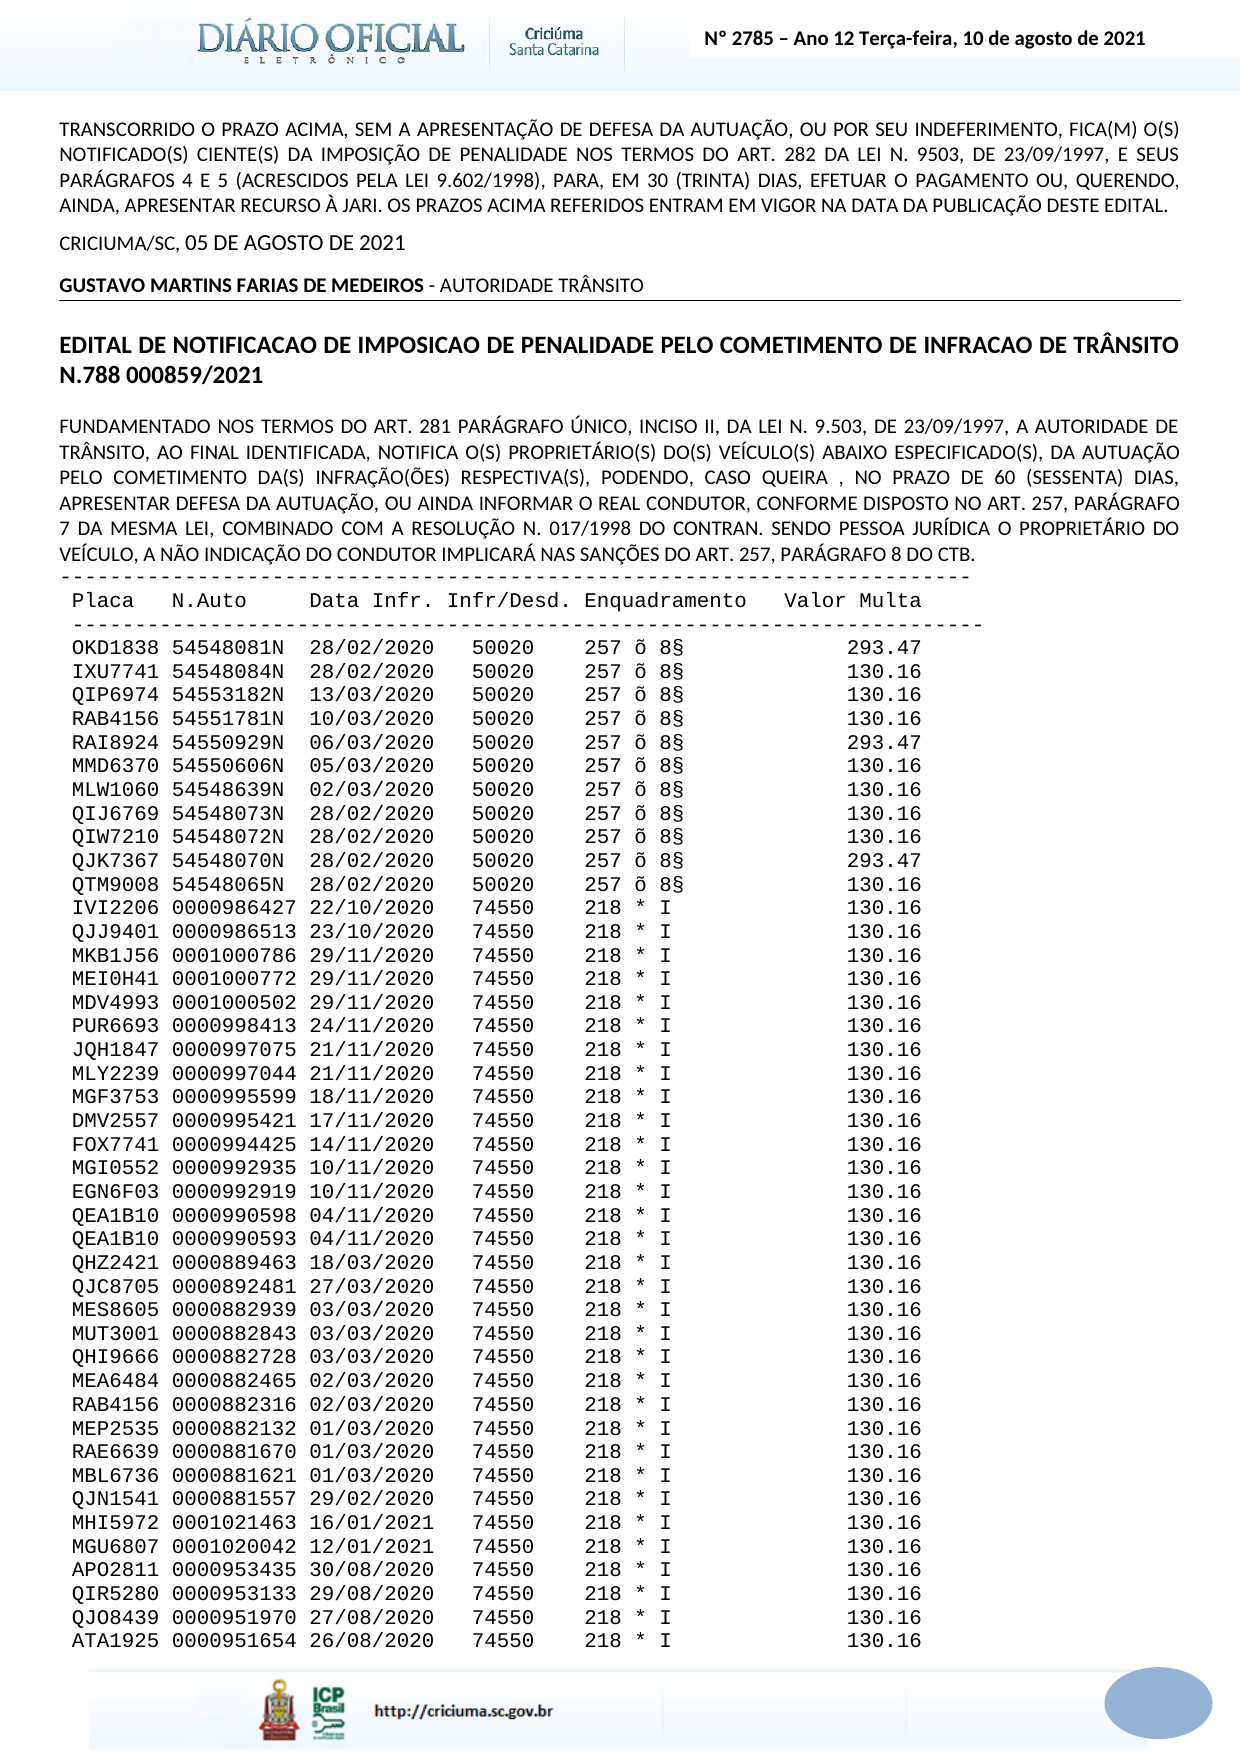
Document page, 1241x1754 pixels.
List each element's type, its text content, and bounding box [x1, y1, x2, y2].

text MUT3001 0000882843 03/03/2020 74550 218 * I 130.16 [59, 1323, 1181, 1347]
text MHI5972 0001021463 16/01/2021 74550 218 * I 130.16 [59, 1512, 1181, 1536]
text MEP2535 0000882132 01/03/2020 74550 218 * I 130.16 [59, 1417, 1181, 1441]
text DMV2557 0000995421 17/11/2020 74550 218 * I 130.16 [59, 1110, 1181, 1134]
text MKB1J56 0001000786 29/11/2020 74550 218 * I 130.16 [59, 944, 1181, 968]
text QIW7210 54548072N 28/02/2020 50020 257 õ 8§ 130.16 [59, 826, 1181, 850]
text MGF3753 0000995599 18/11/2020 74550 218 * I 130.16 [59, 1086, 1181, 1110]
text GUSTAVO MARTINS FARIAS DE MEDEIROS - AUTORIDADE TRÂNSITO [59, 272, 1181, 300]
text QIR5280 0000953133 29/08/2020 74550 218 * I 130.16 [59, 1583, 1181, 1607]
text MES8605 0000882939 03/03/2020 74550 218 * I 130.16 [59, 1299, 1181, 1323]
text RAE6639 0000881670 01/03/2020 74550 218 * I 130.16 [59, 1441, 1181, 1465]
text ------------------------------------------------------------------------- [59, 566, 1181, 590]
text MGU6807 0001020042 12/01/2021 74550 218 * I 130.16 [59, 1536, 1181, 1559]
text QIP6974 54553182N 13/03/2020 50020 257 õ 8§ 130.16 [59, 684, 1181, 708]
text RAI8924 54550929N 06/03/2020 50020 257 õ 8§ 293.47 [59, 732, 1181, 755]
text ------------------------------------------------------------------------- [59, 613, 1181, 637]
text MLY2239 0000997044 21/11/2020 74550 218 * I 130.16 [59, 1063, 1181, 1086]
text IVI2206 0000986427 22/10/2020 74550 218 * I 130.16 [59, 897, 1181, 921]
text MBL6736 0000881621 01/03/2020 74550 218 * I 130.16 [59, 1465, 1181, 1488]
text JQH1847 0000997075 21/11/2020 74550 218 * I 130.16 [59, 1039, 1181, 1063]
text QJO8439 0000951970 27/08/2020 74550 218 * I 130.16 [59, 1607, 1181, 1630]
text MGI0552 0000992935 10/11/2020 74550 218 * I 130.16 [59, 1157, 1181, 1181]
text MMD6370 54550606N 05/03/2020 50020 257 õ 8§ 130.16 [59, 755, 1181, 779]
text APO2811 0000953435 30/08/2020 74550 218 * I 130.16 [59, 1559, 1181, 1583]
text QJJ9401 0000986513 23/10/2020 74550 218 * I 130.16 [59, 921, 1181, 944]
text RAB4156 0000882316 02/03/2020 74550 218 * I 130.16 [59, 1394, 1181, 1417]
text FOX7741 0000994425 14/11/2020 74550 218 * I 130.16 [59, 1134, 1181, 1157]
text EGN6F03 0000992919 10/11/2020 74550 218 * I 130.16 [59, 1181, 1181, 1205]
text MDV4993 0001000502 29/11/2020 74550 218 * I 130.16 [59, 992, 1181, 1016]
text QTM9008 54548065N 28/02/2020 50020 257 õ 8§ 130.16 [59, 874, 1181, 897]
text MLW1060 54548639N 02/03/2020 50020 257 õ 8§ 130.16 [59, 779, 1181, 803]
text PUR6693 0000998413 24/11/2020 74550 218 * I 130.16 [59, 1016, 1181, 1039]
text QJC8705 0000892481 27/03/2020 74550 218 * I 130.16 [59, 1276, 1181, 1299]
text QEA1B10 0000990593 04/11/2020 74550 218 * I 130.16 [59, 1228, 1181, 1252]
text OKD1838 54548081N 28/02/2020 50020 257 õ 8§ 293.47 [59, 637, 1181, 661]
text QHI9666 0000882728 03/03/2020 74550 218 * I 130.16 [59, 1347, 1181, 1370]
text RAB4156 54551781N 10/03/2020 50020 257 õ 8§ 130.16 [59, 708, 1181, 732]
text FUNDAMENTADO NOS TERMOS DO ART. 281 PARÁGRAFO ÚNICO, INCISO II, DA LEI N. 9.503, DE 23/09/1997, A AUTORIDADE DE TRÂNSITO, AO FINAL IDENTIFICADA, NOTIFICA O(S) PROPRIETÁRIO(S) DO(S) VEÍCULO(S) ABAIXO ESPECIFICADO(S), DA AUTUAÇÃO PELO COMETIMENTO DA(S) INFRAÇÃO(ÕES) RESPECTIVA(S), PODENDO, CASO QUEIRA , NO PRAZO DE 60 (SESSENTA) DIAS, APRESENTAR DEFESA DA AUTUAÇÃO, OU AINDA INFORMAR O REAL CONDUTOR, CONFORME DISPOSTO NO ART. 257, PARÁGRAFO 7 DA MESMA LEI, COMBINADO COM A RESOLUÇÃO N. 017/1998 DO CONTRAN. SENDO PESSOA JURÍDICA O PROPRIETÁRIO DO VEÍCULO, A NÃO INDICAÇÃO DO CONDUTOR IMPLICARÁ NAS SANÇÕES DO ART. 257, PARÁGRAFO 8 DO CTB. [59, 414, 1181, 566]
text QEA1B10 0000990598 04/11/2020 74550 218 * I 130.16 [59, 1205, 1181, 1228]
text QHZ2421 0000889463 18/03/2020 74550 218 * I 130.16 [59, 1252, 1181, 1276]
text IXU7741 54548084N 28/02/2020 50020 257 õ 8§ 130.16 [59, 661, 1181, 684]
text QIJ6769 54548073N 28/02/2020 50020 257 õ 8§ 130.16 [59, 803, 1181, 826]
text EDITAL DE NOTIFICACAO DE IMPOSICAO DE PENALIDADE PELO COMETIMENTO DE INFRACAO DE TRÂNSITO N.788 000859/2021 [59, 329, 1181, 390]
text MEA6484 0000882465 02/03/2020 74550 218 * I 130.16 [59, 1370, 1181, 1394]
text MEI0H41 0001000772 29/11/2020 74550 218 * I 130.16 [59, 968, 1181, 992]
text QJK7367 54548070N 28/02/2020 50020 257 õ 8§ 293.47 [59, 850, 1181, 874]
text TRANSCORRIDO O PRAZO ACIMA, SEM A APRESENTAÇÃO DE DEFESA DA AUTUAÇÃO, OU POR SEU INDEFERIMENTO, FICA(M) O(S) NOTIFICADO(S) CIENTE(S) DA IMPOSIÇÃO DE PENALIDADE NOS TERMOS DO ART. 282 DA LEI N. 9503, DE 23/09/1997, E SEUS PARÁGRAFOS 4 E 5 (ACRESCIDOS PELA LEI 9.602/1998), PARA, EM 30 (TRINTA) DIAS, EFETUAR O PAGAMENTO OU, QUERENDO, AINDA, APRESENTAR RECURSO À JARI. OS PRAZOS ACIMA REFERIDOS ENTRAM EM VIGOR NA DATA DA PUBLICAÇÃO DESTE EDITAL. [59, 116, 1181, 218]
text QJN1541 0000881557 29/02/2020 74550 218 * I 130.16 [59, 1488, 1181, 1512]
text ATA1925 0000951654 26/08/2020 74550 218 * I 130.16 [59, 1630, 1181, 1654]
text CRICIUMA/SC, 05 DE AGOSTO DE 2021 [59, 228, 1181, 256]
text Placa N.Auto Data Infr. Infr/Desd. Enquadramento Valor Multa [59, 590, 1181, 613]
